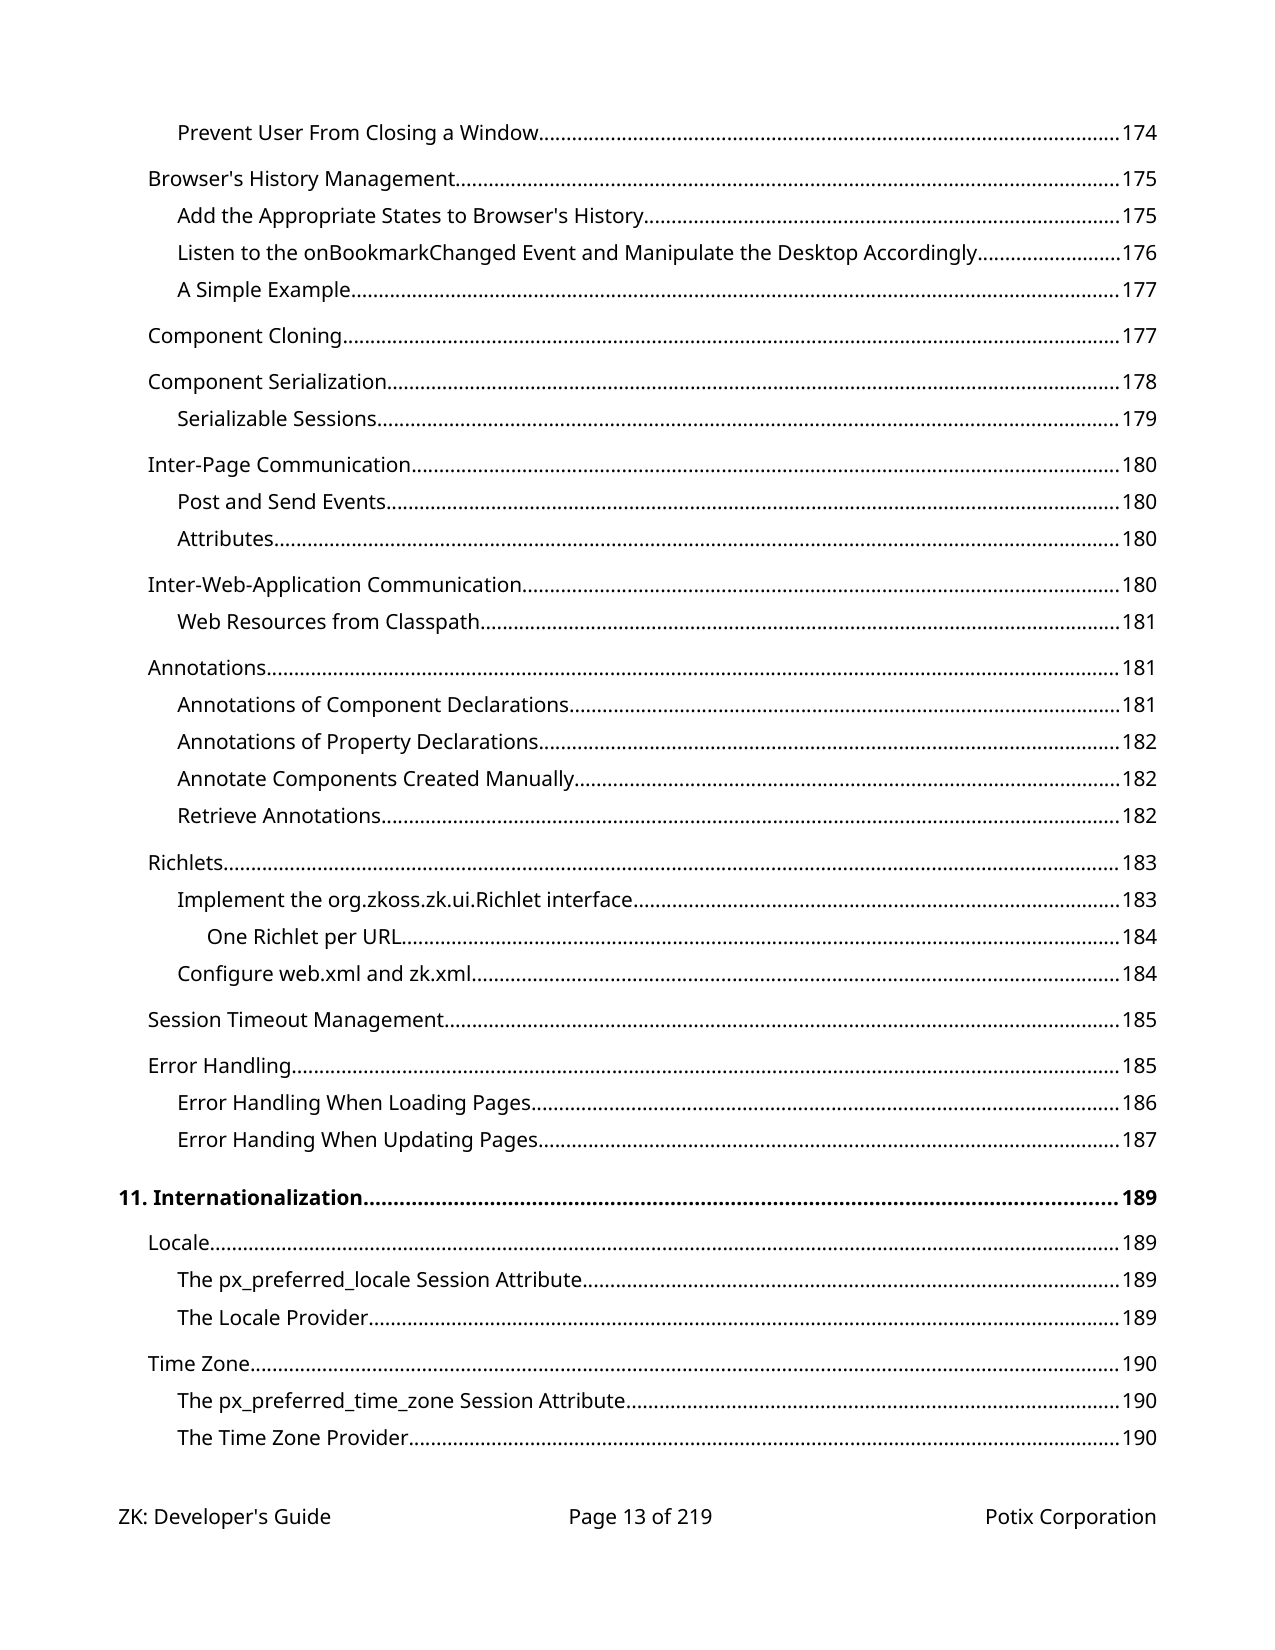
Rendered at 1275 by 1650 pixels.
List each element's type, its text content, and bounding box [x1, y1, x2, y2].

text Error Handling 185 [148, 1051, 1157, 1079]
text Inter-Web-Application Communication 180 [148, 570, 1157, 598]
text The Time Zone Provider 190 [177, 1423, 1157, 1451]
text Web Resources from Classpath 181 [177, 607, 1157, 636]
text Session Timeout Management 185 [148, 1005, 1157, 1033]
text Locale 189 [148, 1228, 1157, 1257]
text Add the Appropriate States to Browser's History 175 [177, 201, 1157, 229]
text Component Serialization 178 [148, 367, 1157, 395]
text Prevent User From Closing a Window 174 [177, 118, 1157, 146]
text Inter-Page Communication 180 [148, 450, 1157, 478]
text Post and Send Events 180 [177, 487, 1157, 516]
text Annotations of Component Declarations 181 [177, 690, 1157, 719]
text One Richlet per URL 184 [207, 922, 1157, 950]
text Annotate Components Created Manually 182 [177, 764, 1157, 793]
text Error Handling When Loading Pages 186 [177, 1088, 1157, 1116]
text Error Handing When Updating Pages 187 [177, 1125, 1157, 1153]
text Attributes 180 [177, 524, 1157, 553]
text Annotations of Property Declarations 182 [177, 727, 1157, 756]
text A Simple Example 177 [177, 275, 1157, 303]
text Configure web.xml and zk.xml 184 [177, 959, 1157, 987]
text Implement the org.zkoss.zk.ui.Richlet interface 183 [177, 885, 1157, 913]
text 11. Internationalization 189 [118, 1183, 1157, 1211]
text Component Cloning 177 [148, 321, 1157, 349]
text Listen to the onBookmarkChanged Event and Manipulate the Desktop Accordingly 176 [177, 238, 1157, 266]
text Serializable Sessions 179 [177, 404, 1157, 432]
text The px_preferred_time_zone Session Attribute 190 [177, 1386, 1157, 1414]
text Retrieve Annotations 182 [177, 802, 1157, 830]
text Annotations 181 [148, 653, 1157, 682]
text Richlets 183 [148, 848, 1157, 876]
text The px_preferred_locale Session Attribute 189 [177, 1266, 1157, 1294]
text Browser's History Management 175 [148, 164, 1157, 192]
text The Locale Provider 189 [177, 1303, 1157, 1331]
text Time Zone 190 [148, 1349, 1157, 1377]
